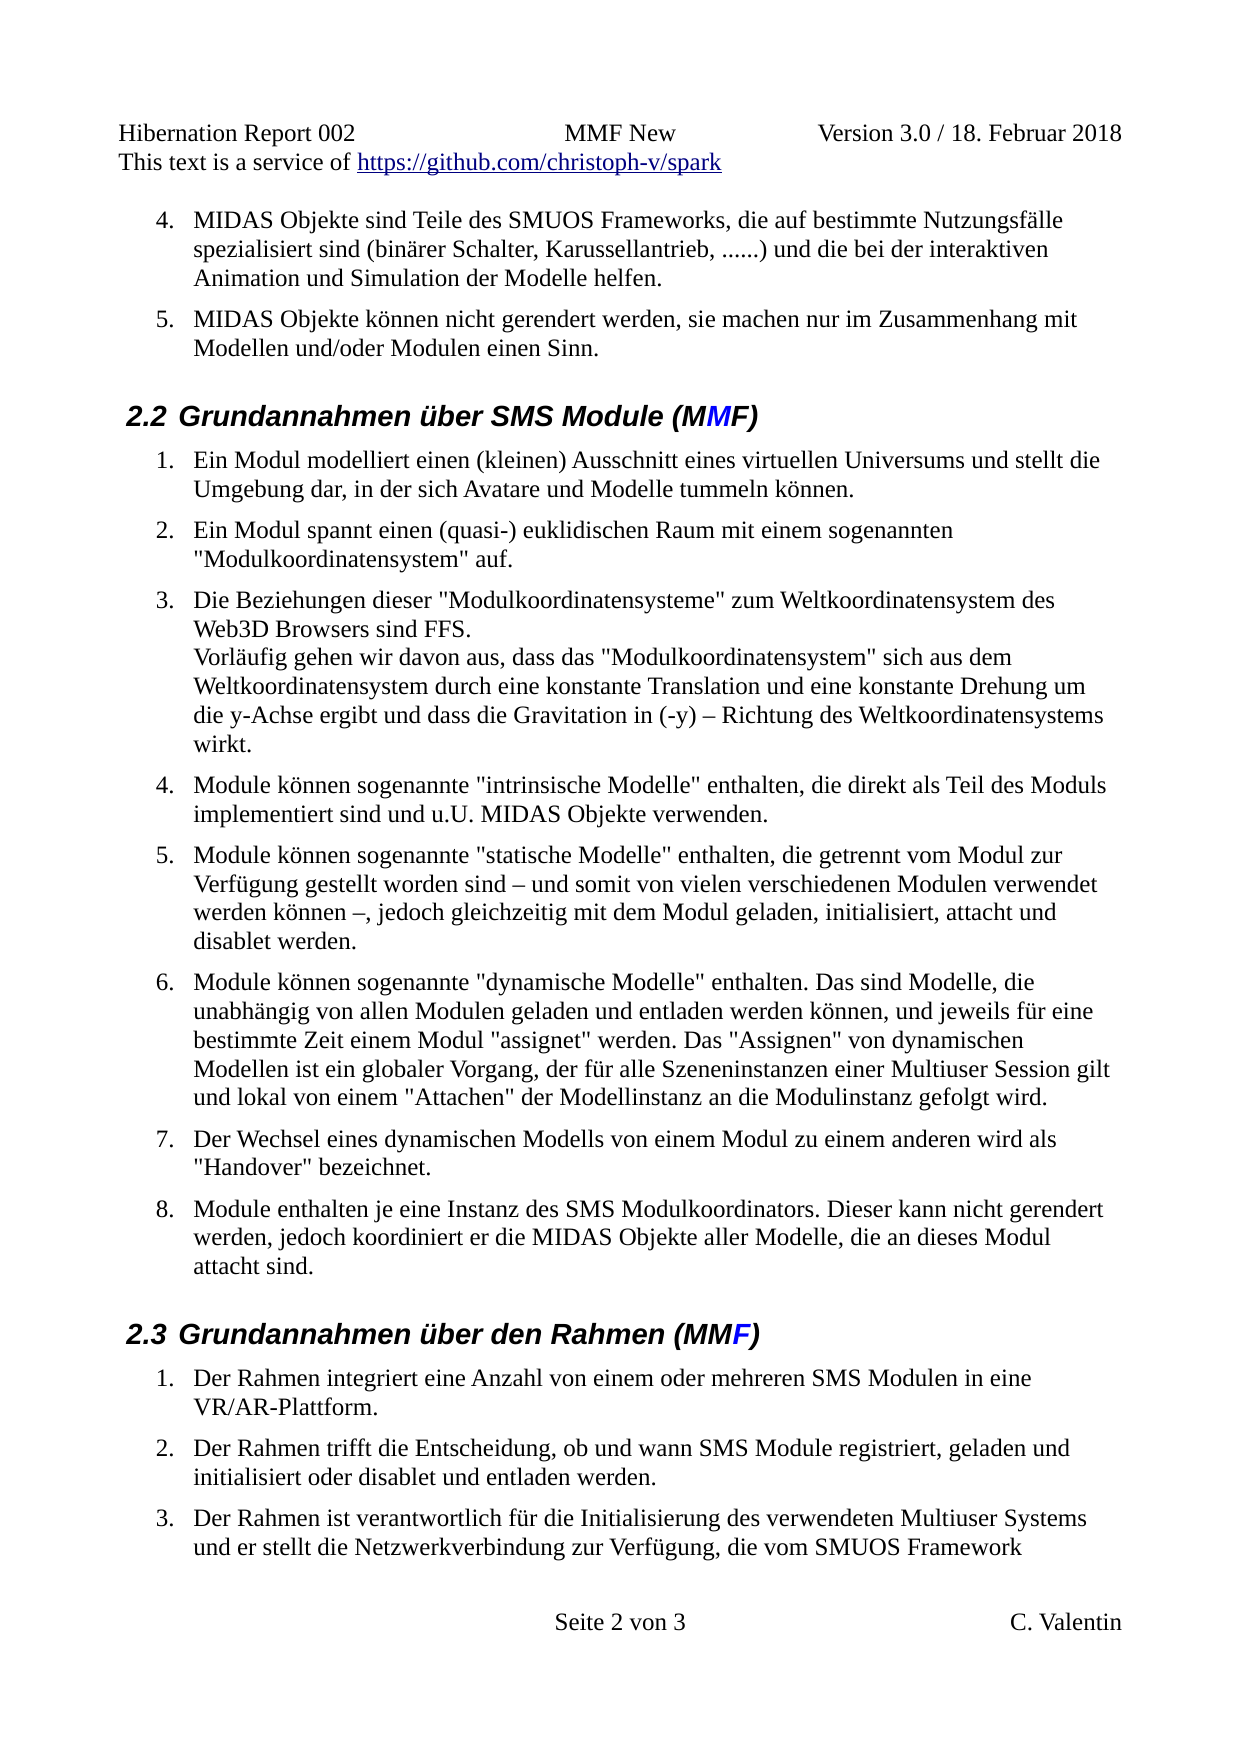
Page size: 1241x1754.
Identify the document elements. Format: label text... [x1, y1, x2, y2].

list Ein Modul spannt einen (quasi-) euklidischen Raum mit einem sogenannten "Modulkoordinatensystem" auf. [156, 515, 1122, 572]
list Der Rahmen trifft die Entscheidung, ob und wann SMS Module registriert, geladen und initialisiert oder disablet und entladen werden. [156, 1433, 1122, 1491]
list Ein Modul modelliert einen (kleinen) Ausschnitt eines virtuellen Universums und stellt die Umgebung dar, in der sich Avatare und Modelle tummeln können. [156, 445, 1122, 502]
list Module enthalten je eine Instanz des SMS Modulkoordinators. Dieser kann nicht gerendert werden, jedoch koordiniert er die MIDAS Objekte aller Modelle, die an dieses Modul attacht sind. [156, 1194, 1122, 1280]
list Module können sogenannte "statische Modelle" enthalten, die getrennt vom Modul zur Verfügung gestellt worden sind – und somit von vielen verschiedenen Modulen verwendet werden können –, jedoch gleichzeitig mit dem Modul geladen, initialisiert, attacht und disablet werden. [156, 840, 1122, 955]
list MIDAS Objekte können nicht gerendert werden, sie machen nur im Zusammenhang mit Modellen und/oder Modulen einen Sinn. [156, 304, 1122, 361]
list Der Wechsel eines dynamischen Modells von einem Modul zu einem anderen wird als "Handover" bezeichnet. [156, 1124, 1122, 1181]
list Der Rahmen integriert eine Anzahl von einem oder mehreren SMS Modulen in eine VR/AR-Plattform. [156, 1363, 1122, 1421]
list Module können sogenannte "intrinsische Modelle" enthalten, die direkt als Teil des Moduls implementiert sind und u.U. MIDAS Objekte verwenden. [156, 770, 1122, 827]
list Der Rahmen ist verantwortlich für die Initialisierung des verwendeten Multiuser Systems und er stellt die Netzwerkverbindung zur Verfügung, die vom SMUOS Framework [156, 1503, 1122, 1561]
list Module können sogenannte "dynamische Modelle" enthalten. Das sind Modelle, die unabhängig von allen Modulen geladen und entladen werden können, und jeweils für eine bestimmte Zeit einem Modul "assignet" werden. Das "Assignen" von dynamischen Modellen ist ein globaler Vorgang, der für alle Szeneninstanzen einer Multiuser Session gilt und lokal von einem "Attachen" der Modellinstanz an die Modulinstanz gefolgt wird. [156, 967, 1122, 1111]
subtitle Grundannahmen über SMS Module (MMF) [118, 399, 1122, 432]
list MIDAS Objekte sind Teile des SMUOS Frameworks, die auf bestimmte Nutzungsfälle spezialisiert sind (binärer Schalter, Karussellantrieb, ......) und die bei der interaktiven Animation und Simulation der Modelle helfen. [156, 205, 1122, 291]
subtitle Grundannahmen über den Rahmen (MMF) [118, 1317, 1122, 1351]
list Die Beziehungen dieser "Modulkoordinatensysteme" zum Weltkoordinatensystem des Web3D Browsers sind FFS. Vorläufig gehen wir davon aus, dass das "Modulkoordinatensystem" sich aus dem Weltkoordinatensystem durch eine konstante Translation und eine konstante Drehung um die y-Achse ergibt und dass die Gravitation in (-y) – Richtung des Weltkoordinatensystems wirkt. [156, 585, 1122, 757]
